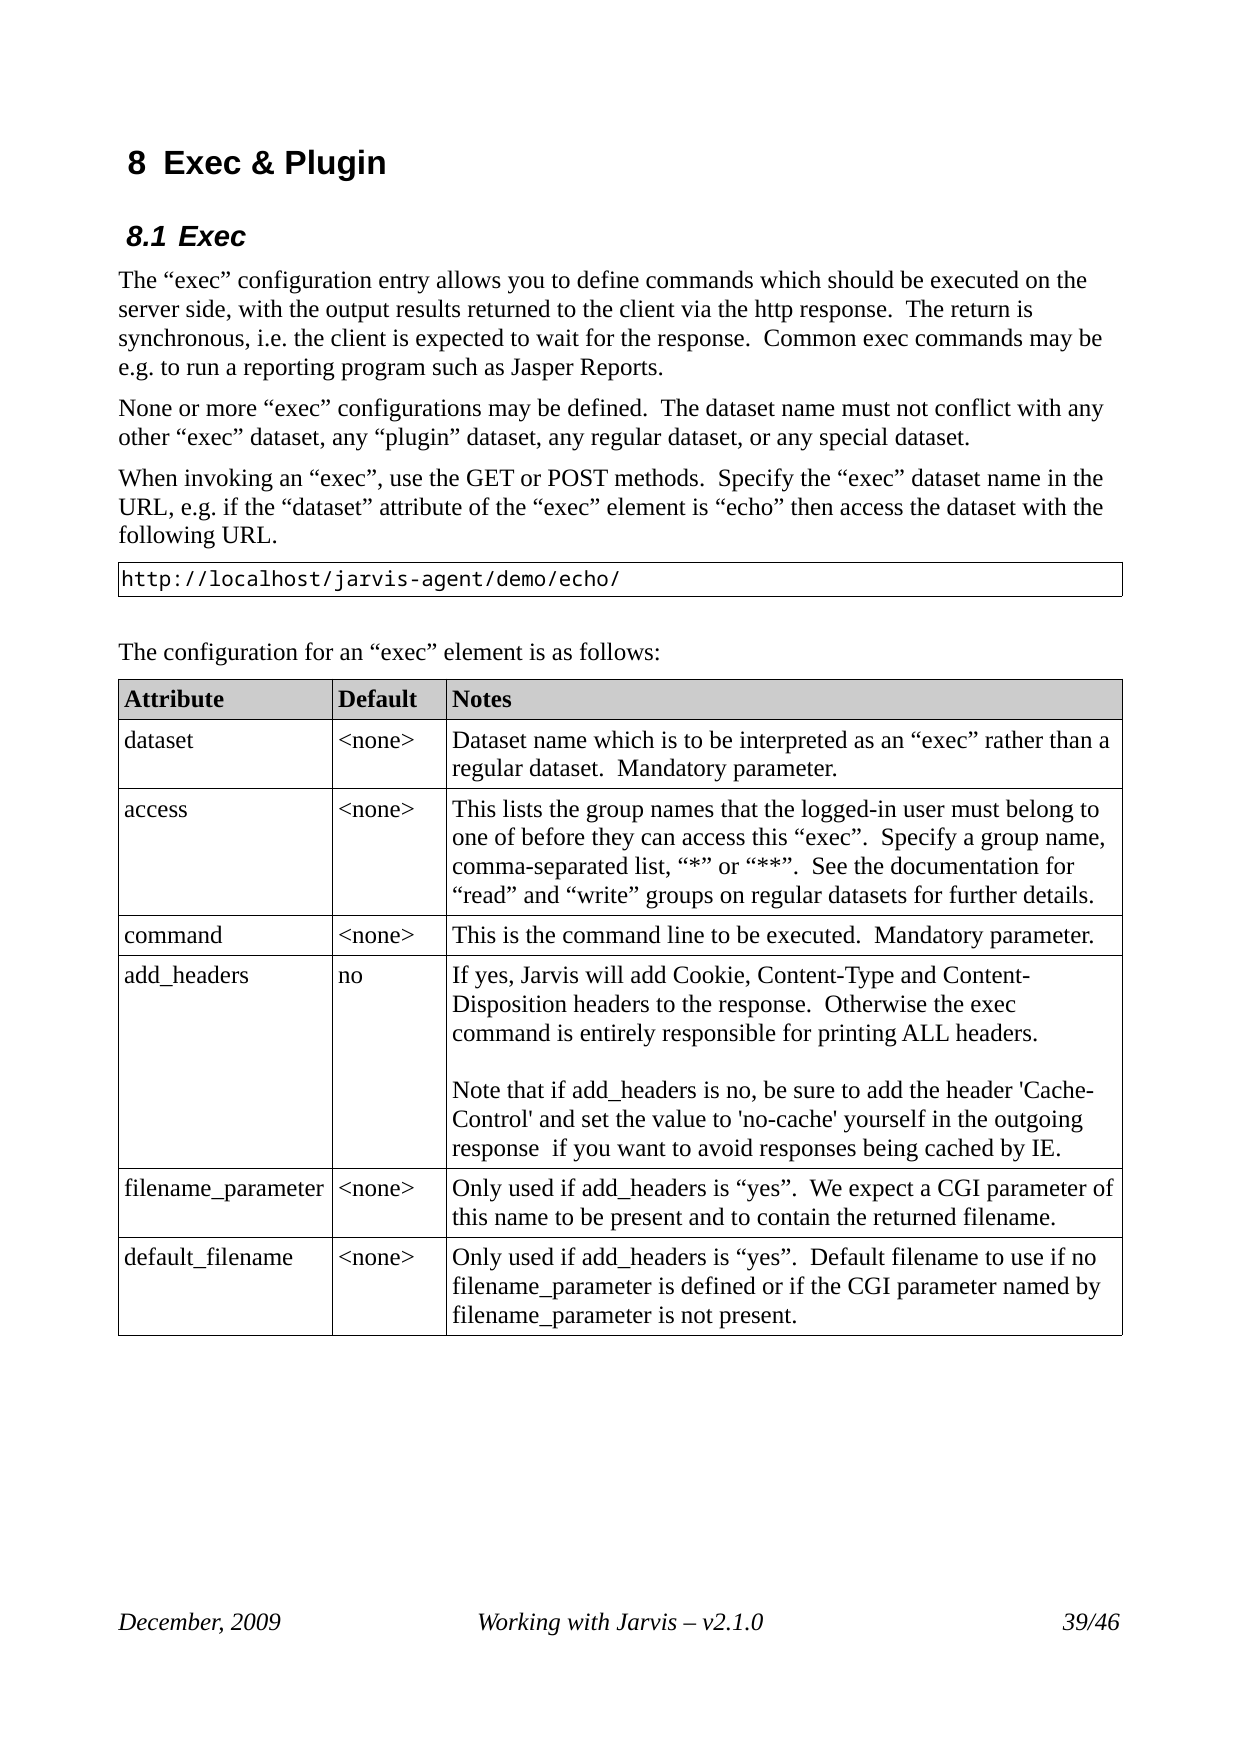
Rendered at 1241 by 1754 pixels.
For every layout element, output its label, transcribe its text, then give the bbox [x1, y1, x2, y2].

text http://localhost/jarvis-agent/demo/echo/ [119, 563, 1122, 596]
table_header Default [333, 680, 446, 719]
table_cell <none> [333, 789, 446, 914]
subtitle Exec & Plugin [118, 143, 1122, 182]
table_cell default_filename [119, 1238, 332, 1334]
text When invoking an “exec”, use the GET or POST methods. Specify the “exec” dataset name in the URL, e.g. if the “dataset” attribute of the “exec” element is “echo” then access the dataset with the following URL. [118, 463, 1122, 549]
table_cell This lists the group names that the logged-in user must belong to one of before they can access this “exec”. Specify a group name, comma-separated list, “*” or “**”. See the documentation for “read” and “write” groups on regular datasets for further details. [447, 789, 1122, 914]
text None or more “exec” configurations may be defined. The dataset name must not conflict with any other “exec” dataset, any “plugin” dataset, any regular dataset, or any special dataset. [118, 393, 1122, 450]
table_cell <none> [333, 720, 446, 788]
table_cell filename_parameter [119, 1169, 332, 1237]
table_cell This is the command line to be executed. Mandatory parameter. [447, 916, 1122, 955]
subtitle Exec [118, 219, 1122, 253]
table_cell no [333, 956, 446, 1168]
table_cell <none> [333, 1238, 446, 1334]
text The “exec” configuration entry allows you to define commands which should be executed on the server side, with the output results returned to the client via the http response. The return is synchronous, i.e. the client is expected to wait for the response. Common exec commands may be e.g. to run a reporting program such as Jasper Reports. [118, 265, 1122, 380]
table_cell Dataset name which is to be interpreted as an “exec” rather than a regular dataset. Mandatory parameter. [447, 720, 1122, 788]
table_cell command [119, 916, 332, 955]
table_header Notes [447, 680, 1122, 719]
text The configuration for an “exec” element is as follows: [118, 637, 1122, 666]
table_header Attribute [119, 680, 332, 719]
table_cell <none> [333, 916, 446, 955]
table_cell access [119, 789, 332, 914]
table_cell Only used if add_headers is “yes”. We expect a CGI parameter of this name to be present and to contain the returned filename. [447, 1169, 1122, 1237]
table_cell Only used if add_headers is “yes”. Default filename to use if no filename_parameter is defined or if the CGI parameter named by filename_parameter is not present. [447, 1238, 1122, 1334]
table_cell dataset [119, 720, 332, 788]
table_cell add_headers [119, 956, 332, 1168]
table_cell If yes, Jarvis will add Cookie, Content-Type and Content-Disposition headers to the response. Otherwise the exec command is entirely responsible for printing ALL headers. Note that if add_headers is no, be sure to add the header 'Cache-Control' and set the value to 'no-cache' yourself in the outgoing response if you want to avoid responses being cached by IE. [447, 956, 1122, 1168]
table_cell <none> [333, 1169, 446, 1237]
